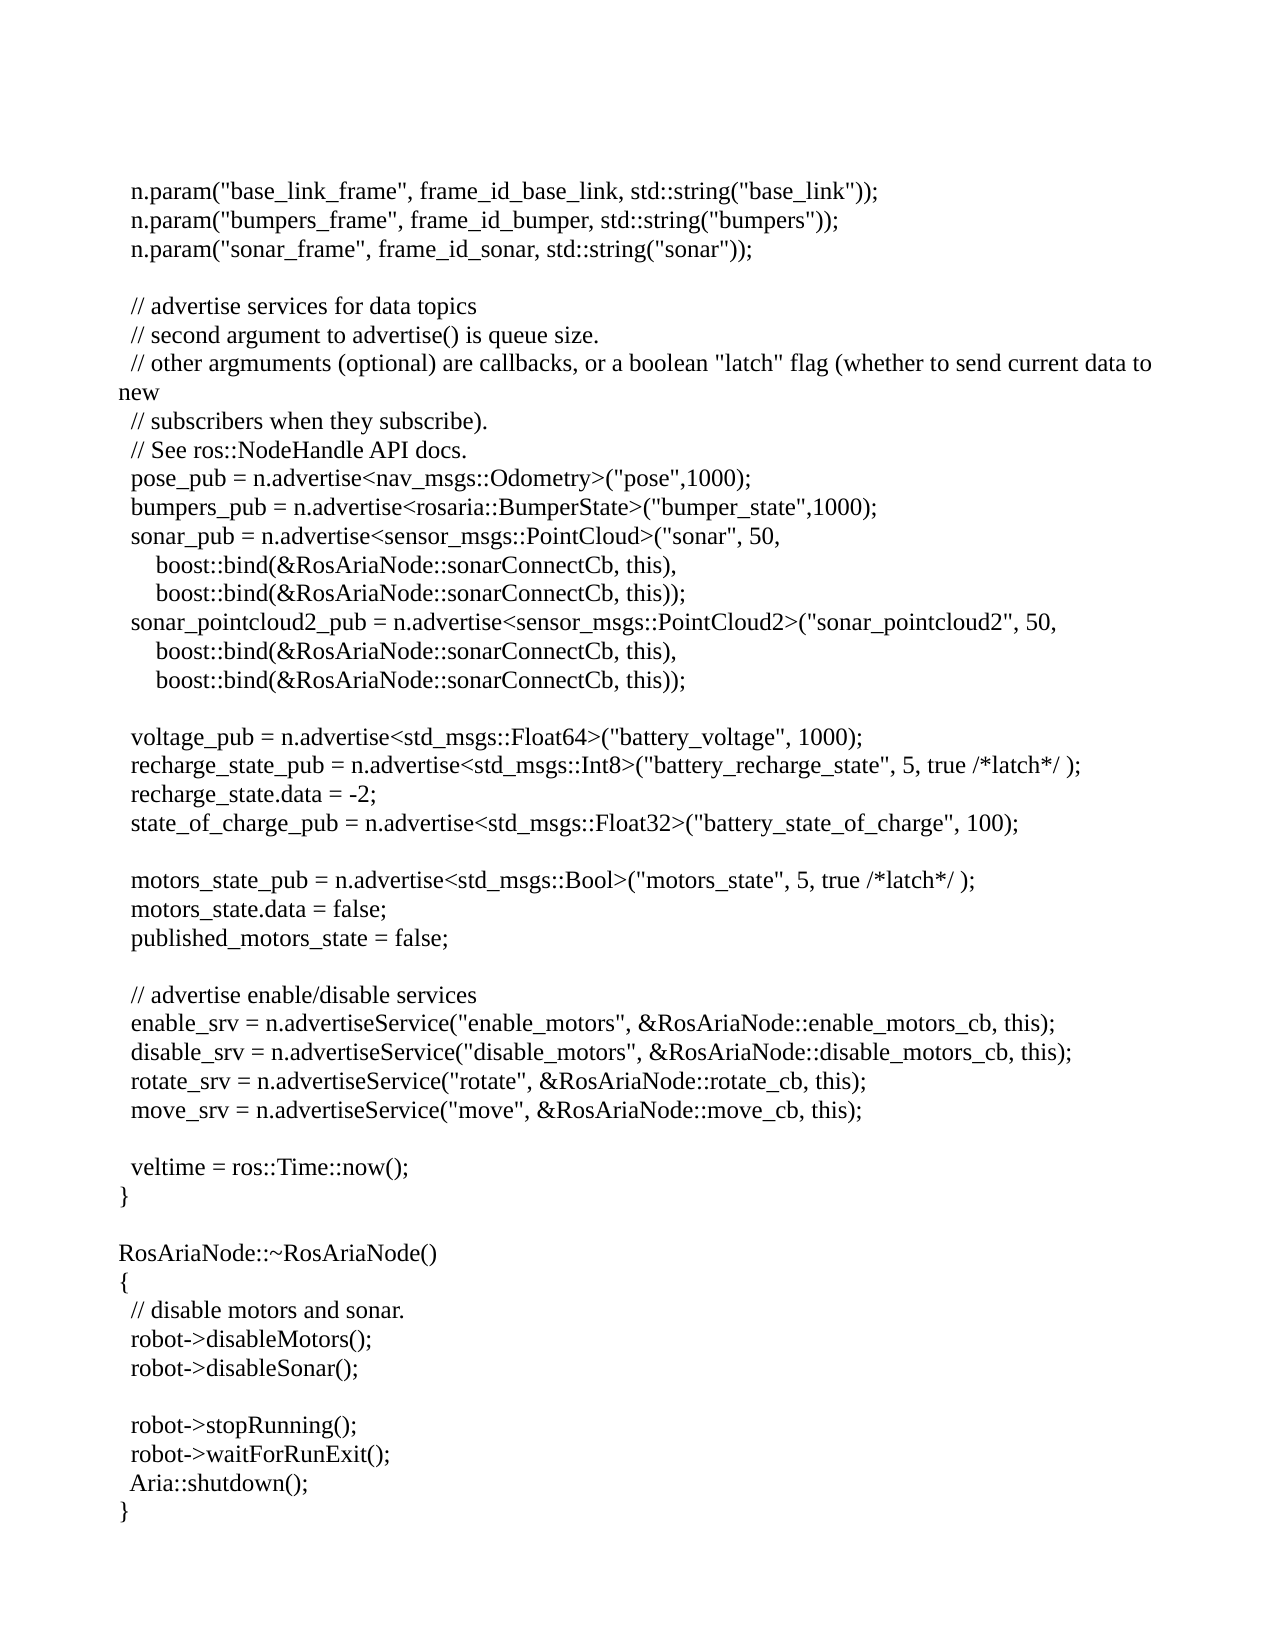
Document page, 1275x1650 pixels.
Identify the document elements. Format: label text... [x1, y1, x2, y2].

text motors_state.data = false; [118, 894, 1157, 923]
text sonar_pointcloud2_pub = n.advertise<sensor_msgs::PointCloud2>("sonar_pointcloud2", 50, [118, 607, 1157, 636]
text } [118, 1181, 1157, 1210]
text // second argument to advertise() is queue size. [118, 320, 1157, 348]
text veltime = ros::Time::now(); [118, 1152, 1157, 1181]
text enable_srv = n.advertiseService("enable_motors", &RosAriaNode::enable_motors_cb, this); [118, 1008, 1157, 1037]
text recharge_state.data = -2; [118, 779, 1157, 808]
text { [118, 1267, 1157, 1296]
text voltage_pub = n.advertise<std_msgs::Float64>("battery_voltage", 1000); [118, 722, 1157, 751]
text robot->disableSonar(); [118, 1353, 1157, 1382]
text sonar_pub = n.advertise<sensor_msgs::PointCloud>("sonar", 50, [118, 521, 1157, 550]
text bumpers_pub = n.advertise<rosaria::BumperState>("bumper_state",1000); [118, 492, 1157, 521]
text boost::bind(&RosAriaNode::sonarConnectCb, this)); [118, 578, 1157, 607]
text // advertise services for data topics [118, 291, 1157, 320]
text rotate_srv = n.advertiseService("rotate", &RosAriaNode::rotate_cb, this); [118, 1066, 1157, 1095]
text disable_srv = n.advertiseService("disable_motors", &RosAriaNode::disable_motors_cb, this); [118, 1037, 1157, 1066]
text n.param("base_link_frame", frame_id_base_link, std::string("base_link")); [118, 176, 1157, 205]
text boost::bind(&RosAriaNode::sonarConnectCb, this), [118, 636, 1157, 665]
text // disable motors and sonar. [118, 1296, 1157, 1324]
text RosAriaNode::~RosAriaNode() [118, 1238, 1157, 1267]
text motors_state_pub = n.advertise<std_msgs::Bool>("motors_state", 5, true /*latch*/ ); [118, 865, 1157, 894]
text boost::bind(&RosAriaNode::sonarConnectCb, this)); [118, 665, 1157, 693]
text move_srv = n.advertiseService("move", &RosAriaNode::move_cb, this); [118, 1095, 1157, 1123]
text // subscribers when they subscribe). [118, 406, 1157, 435]
text recharge_state_pub = n.advertise<std_msgs::Int8>("battery_recharge_state", 5, true /*latch*/ ); [118, 751, 1157, 779]
text robot->waitForRunExit(); [118, 1439, 1157, 1468]
text } [118, 1496, 1157, 1525]
text robot->stopRunning(); [118, 1410, 1157, 1439]
text state_of_charge_pub = n.advertise<std_msgs::Float32>("battery_state_of_charge", 100); [118, 808, 1157, 837]
text // advertise enable/disable services [118, 980, 1157, 1008]
text published_motors_state = false; [118, 923, 1157, 951]
text // See ros::NodeHandle API docs. [118, 435, 1157, 463]
text Aria::shutdown(); [118, 1468, 1157, 1496]
text // other argmuments (optional) are callbacks, or a boolean "latch" flag (whether to send current data to new [118, 348, 1157, 406]
text boost::bind(&RosAriaNode::sonarConnectCb, this), [118, 550, 1157, 578]
text robot->disableMotors(); [118, 1324, 1157, 1353]
text n.param("sonar_frame", frame_id_sonar, std::string("sonar")); [118, 234, 1157, 263]
text pose_pub = n.advertise<nav_msgs::Odometry>("pose",1000); [118, 463, 1157, 492]
text n.param("bumpers_frame", frame_id_bumper, std::string("bumpers")); [118, 205, 1157, 234]
